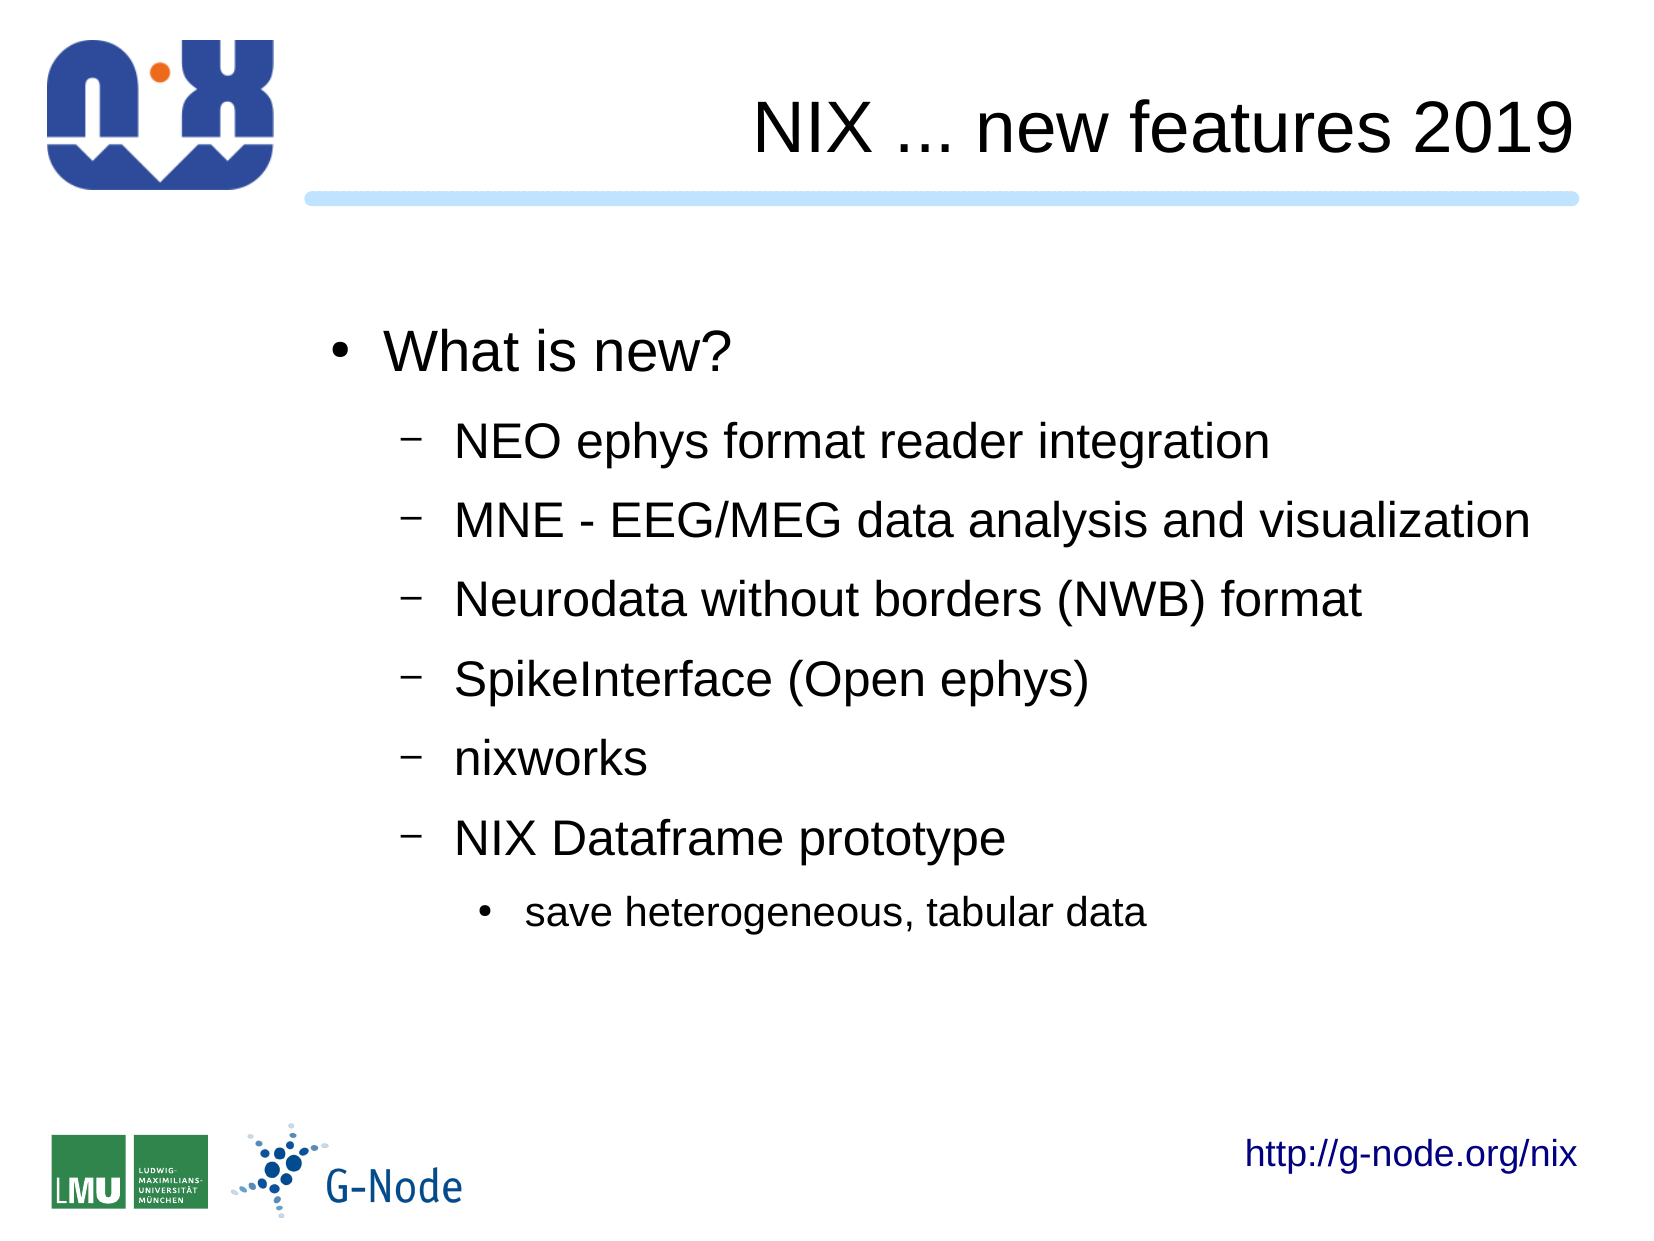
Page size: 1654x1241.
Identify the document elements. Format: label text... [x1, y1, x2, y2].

picture [230, 1123, 467, 1219]
text_box http://g-node.org/nix [1230, 1125, 1606, 1186]
picture [47, 40, 274, 190]
list What is new? NEO ephys format reader integration MNE - EEG/MEG data analysis and visualization Neurodata without borders (NWB) format SpikeInterface (Open ephys) nixworks NIX Dataframe prototype save heterogeneous, tabular data [312, 318, 1595, 947]
text_box NIX ... new features 2019 [87, 30, 1576, 226]
